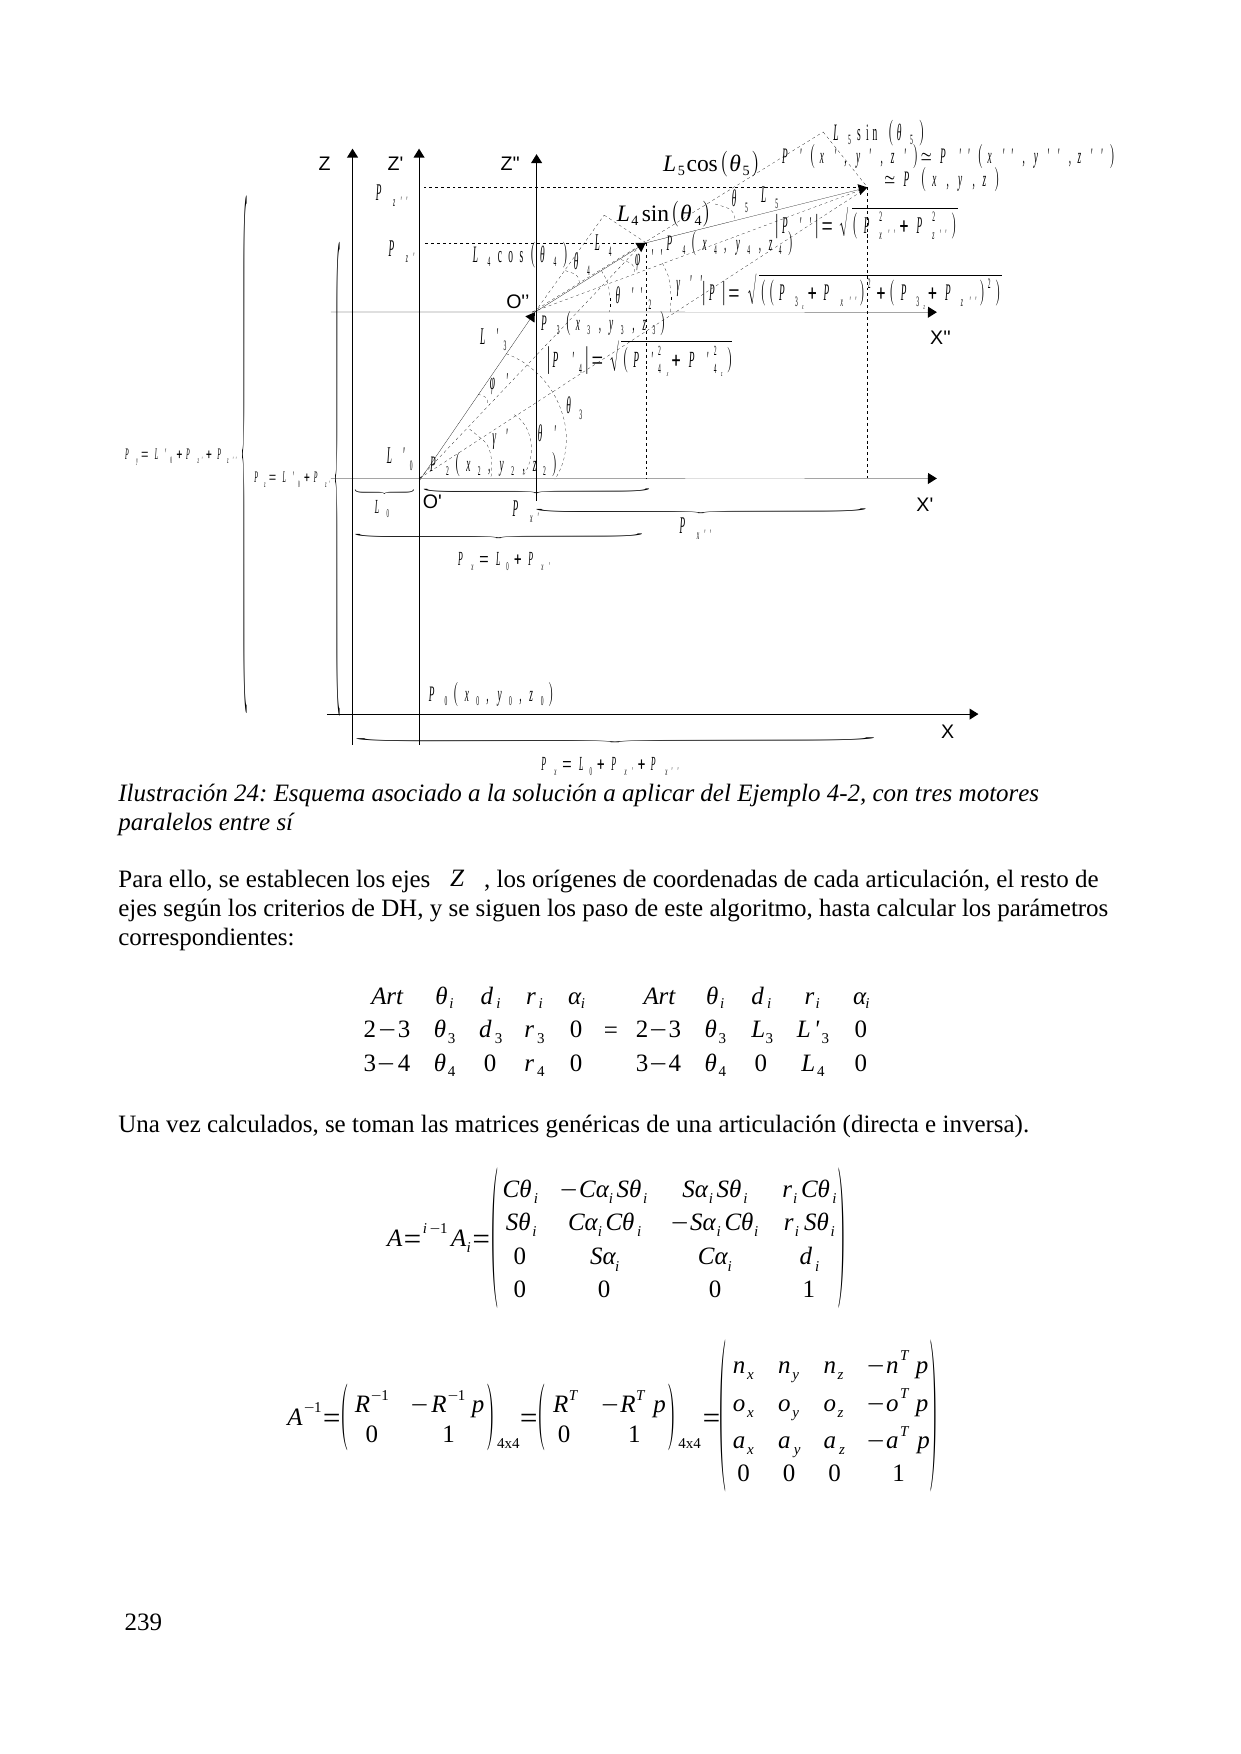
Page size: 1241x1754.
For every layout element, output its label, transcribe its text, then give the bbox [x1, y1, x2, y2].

text = [118, 979, 1122, 1080]
text Para ello, se establecen los ejes, los orígenes de coordenadas de cada articulación, el resto de ejes según los criterios de DH, y se siguen los paso de este algoritmo, hasta calcular los parámetros correspondientes: [118, 864, 1122, 950]
text Ilustración 24: Esquema asociado a la solución a aplicar del Ejemplo 4-2, con tres motores paralelos entre sí [118, 131, 1122, 835]
text Una vez calculados, se toman las matrices genéricas de una articulación (directa e inversa). [118, 1109, 1122, 1137]
